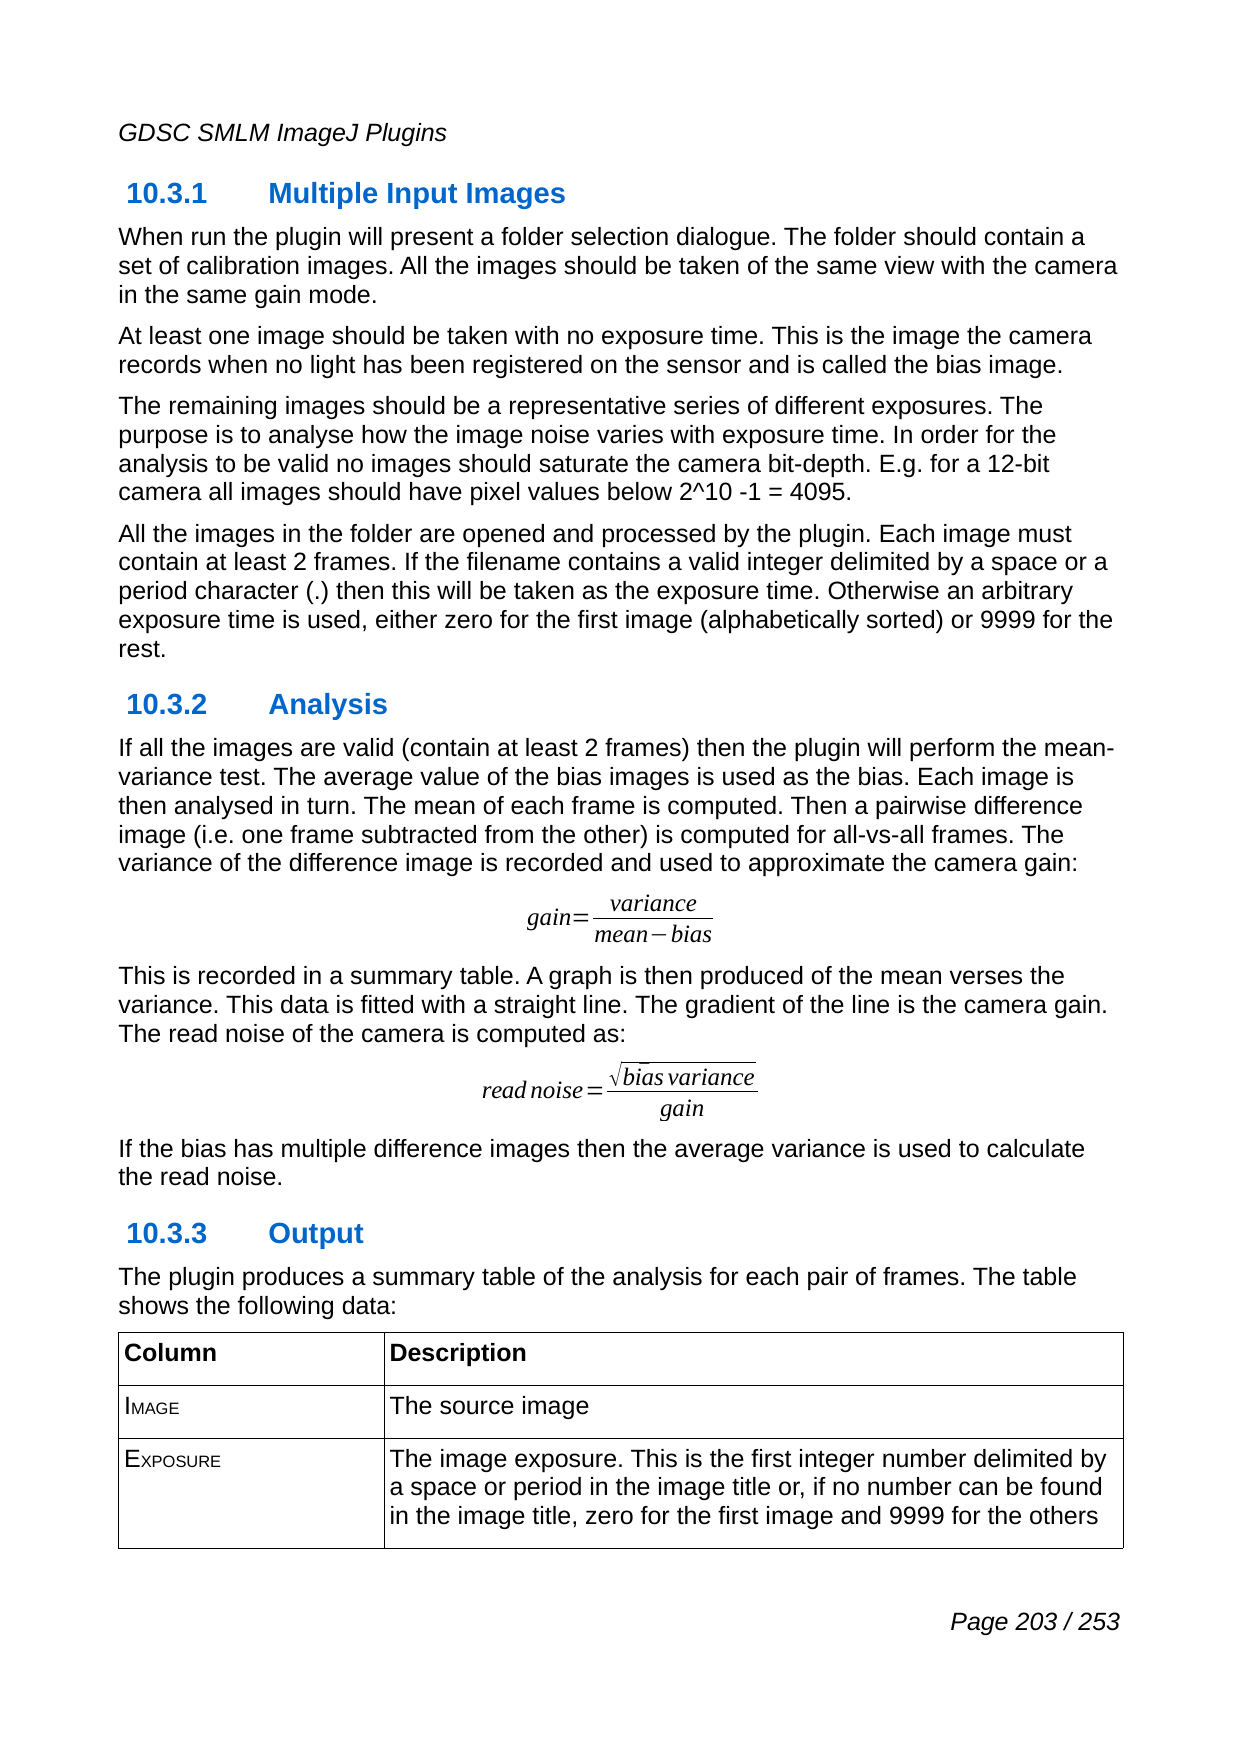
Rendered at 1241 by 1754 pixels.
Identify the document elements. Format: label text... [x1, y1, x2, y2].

table_cell The source image [385, 1386, 1123, 1438]
subtitle Multiple Input Images [118, 176, 1122, 210]
table_cell Exposure [119, 1439, 384, 1548]
subtitle Output [118, 1216, 1122, 1249]
subtitle Analysis [118, 687, 1122, 721]
text If all the images are valid (contain at least 2 frames) then the plugin will perform the mean-variance test. The average value of the bias images is used as the bias. Each image is then analysed in turn. The mean of each frame is computed. Then a pairwise difference image (i.e. one frame subtracted from the other) is computed for all-vs-all frames. The variance of the difference image is recorded and used to approximate the camera gain: [118, 733, 1122, 877]
text The plugin produces a summary table of the analysis for each pair of frames. The table shows the following data: [118, 1262, 1122, 1319]
text When run the plugin will present a folder selection dialogue. The folder should contain a set of calibration images. All the images should be taken of the same view with the camera in the same gain mode. [118, 222, 1122, 309]
text If the bias has multiple difference images then the average variance is used to calculate the read noise. [118, 1133, 1122, 1191]
table_cell The image exposure. This is the first integer number delimited by a space or period in the image title or, if no number can be found in the image title, zero for the first image and 9999 for the others [385, 1439, 1123, 1548]
text All the images in the folder are opened and processed by the plugin. Each image must contain at least 2 frames. If the filename contains a valid integer delimited by a space or a period character (.) then this will be taken as the exposure time. Otherwise an arbitrary exposure time is used, either zero for the first image (alphabetically sorted) or 9999 for the rest. [118, 519, 1122, 662]
table_header Column [119, 1333, 384, 1385]
text This is recorded in a summary table. A graph is then produced of the mean verses the variance. This data is fitted with a straight line. The gradient of the line is the camera gain. The read noise of the camera is computed as: [118, 961, 1122, 1047]
text The remaining images should be a representative series of different exposures. The purpose is to analyse how the image noise varies with exposure time. In order for the analysis to be valid no images should saturate the camera bit-depth. E.g. for a 12-bit camera all images should have pixel values below 2^10 -1 = 4095. [118, 391, 1122, 506]
text At least one image should be taken with no exposure time. This is the image the camera records when no light has been registered on the sensor and is called the bias image. [118, 321, 1122, 379]
table_cell Image [119, 1386, 384, 1438]
table_header Description [385, 1333, 1123, 1385]
